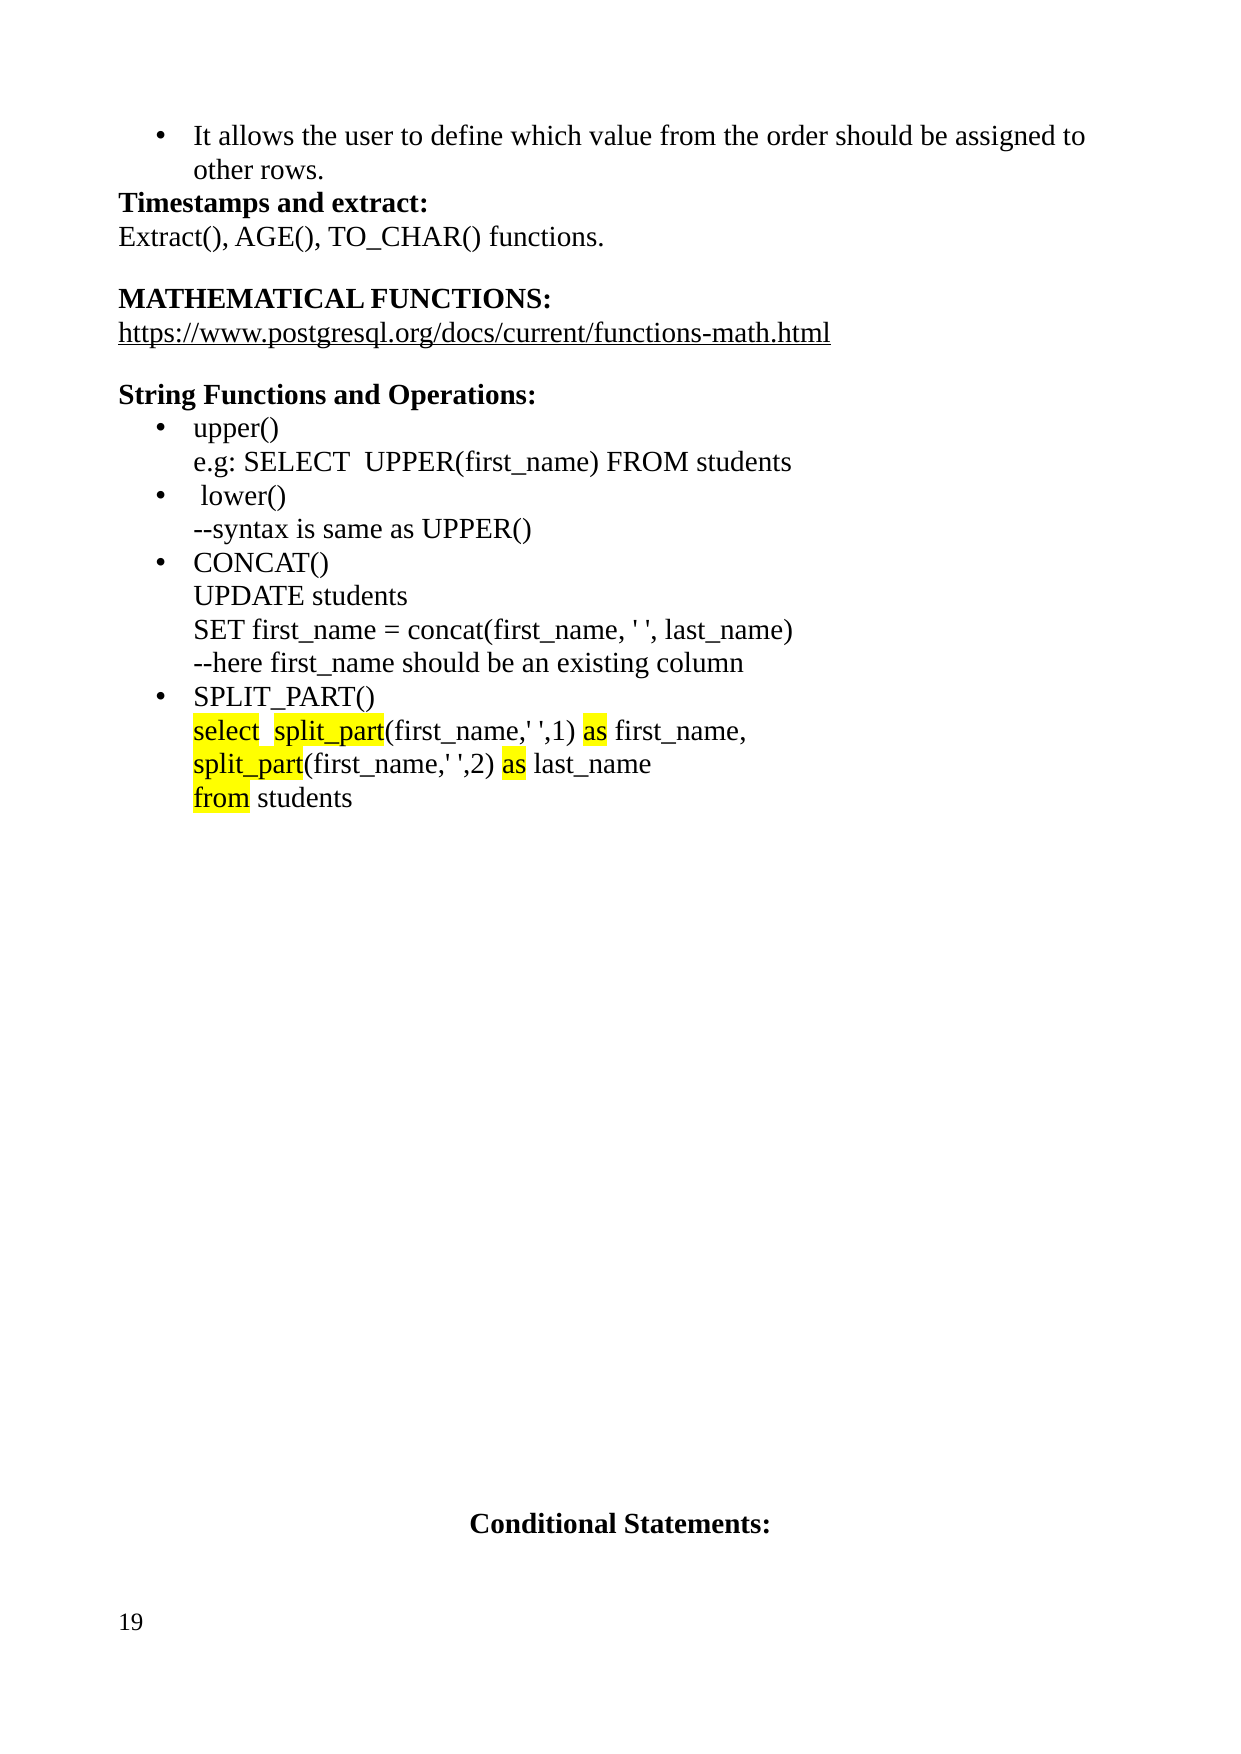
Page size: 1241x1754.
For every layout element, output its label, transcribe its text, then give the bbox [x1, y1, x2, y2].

list UPDATE students [156, 578, 1122, 612]
list split_part(first_name,' ',2) as last_name [156, 746, 1122, 780]
text Timestamps and extract: [118, 185, 1122, 219]
list SPLIT_PART() [156, 679, 1122, 713]
text Extract(), AGE(), TO_CHAR() functions. [118, 219, 1122, 252]
list It allows the user to define which value from the order should be assigned to other rows. [156, 118, 1122, 185]
list from students [156, 780, 1122, 813]
text Conditional Statements: [118, 1506, 1122, 1540]
list lower() [156, 478, 1122, 511]
text MATHEMATICAL FUNCTIONS: [118, 281, 1122, 315]
list SET first_name = concat(first_name, ' ', last_name) [156, 612, 1122, 646]
list e.g: SELECT UPPER(first_name) FROM students [156, 444, 1122, 478]
list CONCAT() [156, 545, 1122, 578]
text https://www.postgresql.org/docs/current/functions-math.html [118, 315, 1122, 348]
text String Functions and Operations: [118, 377, 1122, 411]
list upper() [156, 411, 1122, 444]
list --syntax is same as UPPER() [156, 511, 1122, 545]
list select split_part(first_name,' ',1) as first_name, [156, 713, 1122, 746]
list --here first_name should be an existing column [156, 646, 1122, 679]
